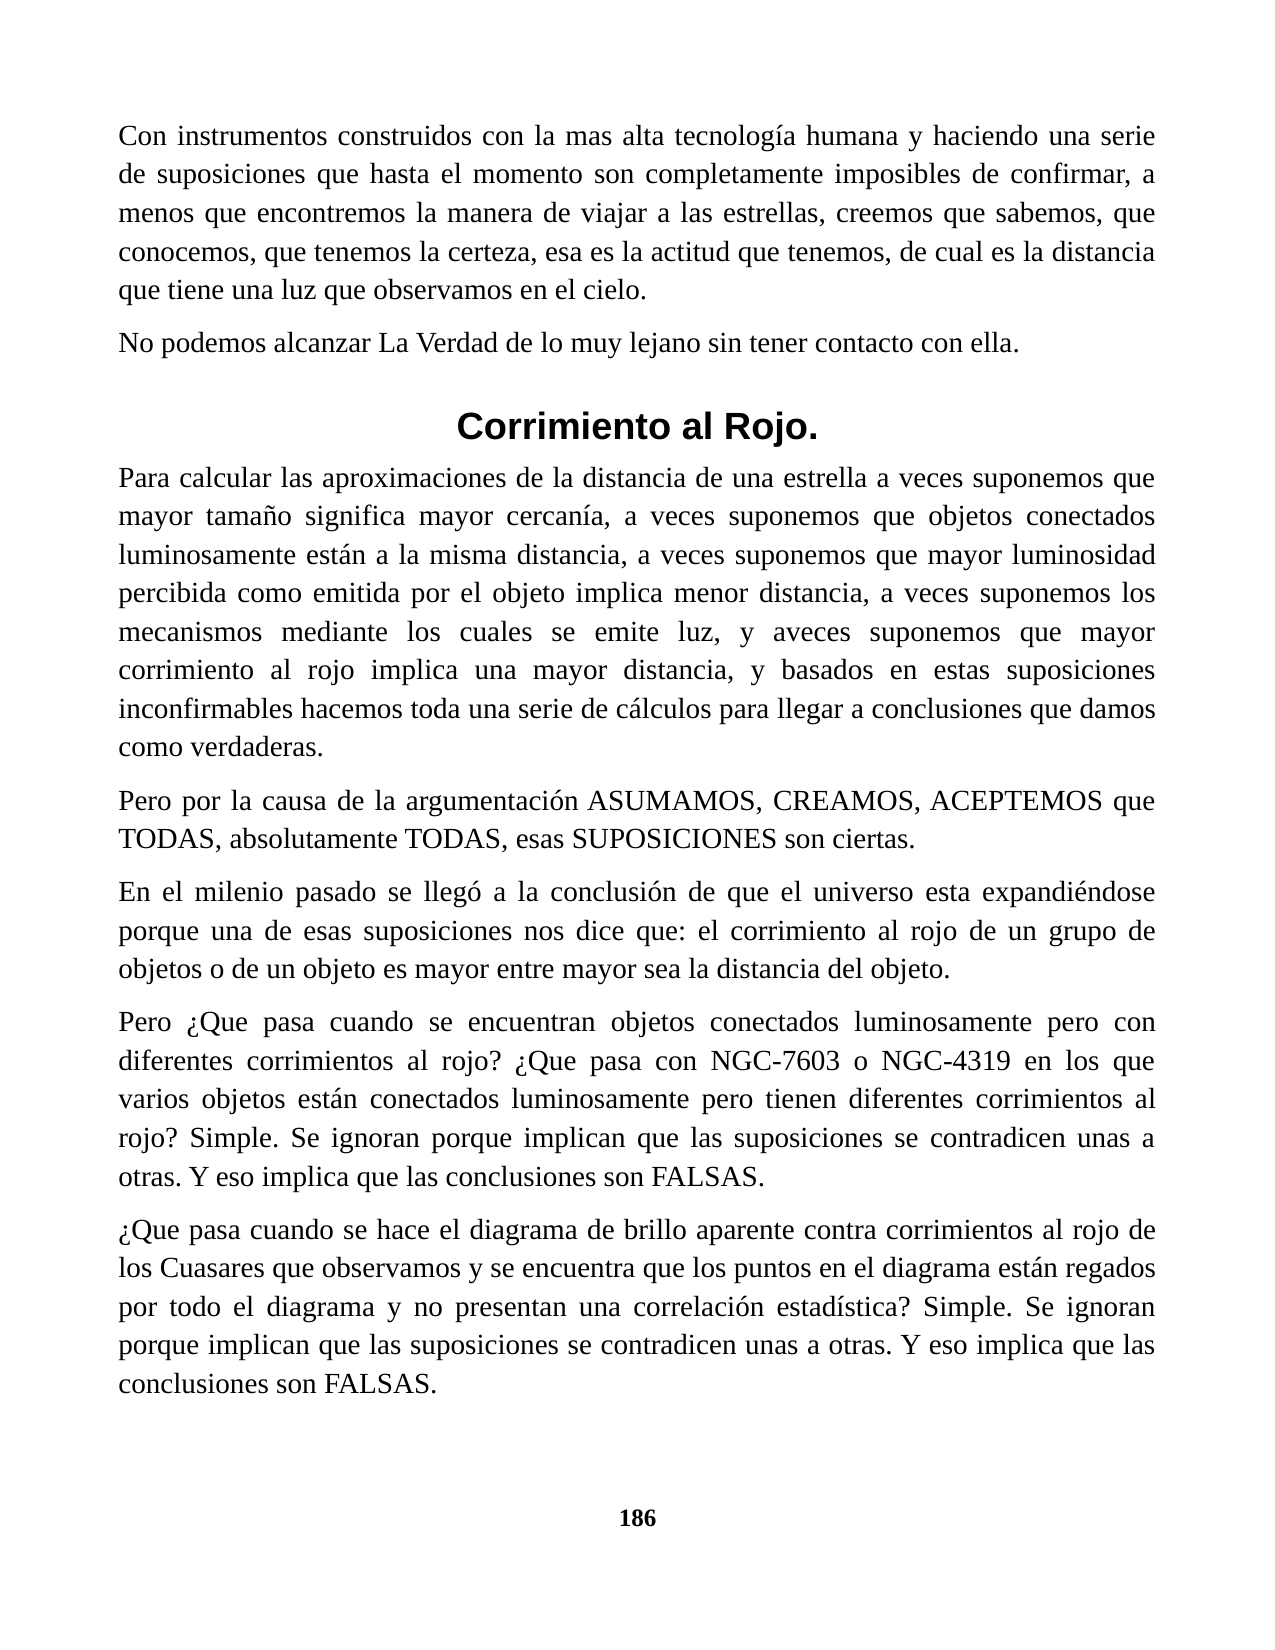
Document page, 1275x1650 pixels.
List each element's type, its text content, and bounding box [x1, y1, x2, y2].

text No podemos alcanzar La Verdad de lo muy lejano sin tener contacto con ella. [118, 325, 1157, 359]
text ¿Que pasa cuando se hace el diagrama de brillo aparente contra corrimientos al rojo de los Cuasares que observamos y se encuentra que los puntos en el diagrama están regados por todo el diagrama y no presentan una correlación estadística? Simple. Se ignoran porque implican que las suposiciones se contradicen unas a otras. Y eso implica que las conclusiones son FALSAS. [118, 1212, 1157, 1399]
text Pero por la causa de la argumentación ASUMAMOS, CREAMOS, ACEPTEMOS que TODAS, absolutamente TODAS, esas SUPOSICIONES son ciertas. [118, 783, 1157, 855]
text Para calcular las aproximaciones de la distancia de una estrella a veces suponemos que mayor tamaño significa mayor cercanía, a veces suponemos que objetos conectados luminosamente están a la misma distancia, a veces suponemos que mayor luminosidad percibida como emitida por el objeto implica menor distancia, a veces suponemos los mecanismos mediante los cuales se emite luz, y aveces suponemos que mayor corrimiento al rojo implica una mayor distancia, y basados en estas suposiciones inconfirmables hacemos toda una serie de cálculos para llegar a conclusiones que damos como verdaderas. [118, 460, 1157, 763]
text Pero ¿Que pasa cuando se encuentran objetos conectados luminosamente pero con diferentes corrimientos al rojo? ¿Que pasa con NGC-7603 o NGC-4319 en los que varios objetos están conectados luminosamente pero tienen diferentes corrimientos al rojo? Simple. Se ignoran porque implican que las suposiciones se contradicen unas a otras. Y eso implica que las conclusiones son FALSAS. [118, 1004, 1157, 1192]
text En el milenio pasado se llegó a la conclusión de que el universo esta expandiéndose porque una de esas suposiciones nos dice que: el corrimiento al rojo de un grupo de objetos o de un objeto es mayor entre mayor sea la distancia del objeto. [118, 874, 1157, 985]
subtitle Corrimiento al Rojo. [118, 403, 1157, 447]
text Con instrumentos construidos con la mas alta tecnología humana y haciendo una serie de suposiciones que hasta el momento son completamente imposibles de confirmar, a menos que encontremos la manera de viajar a las estrellas, creemos que sabemos, que conocemos, que tenemos la certeza, esa es la actitud que tenemos, de cual es la distancia que tiene una luz que observamos en el cielo. [118, 118, 1157, 306]
